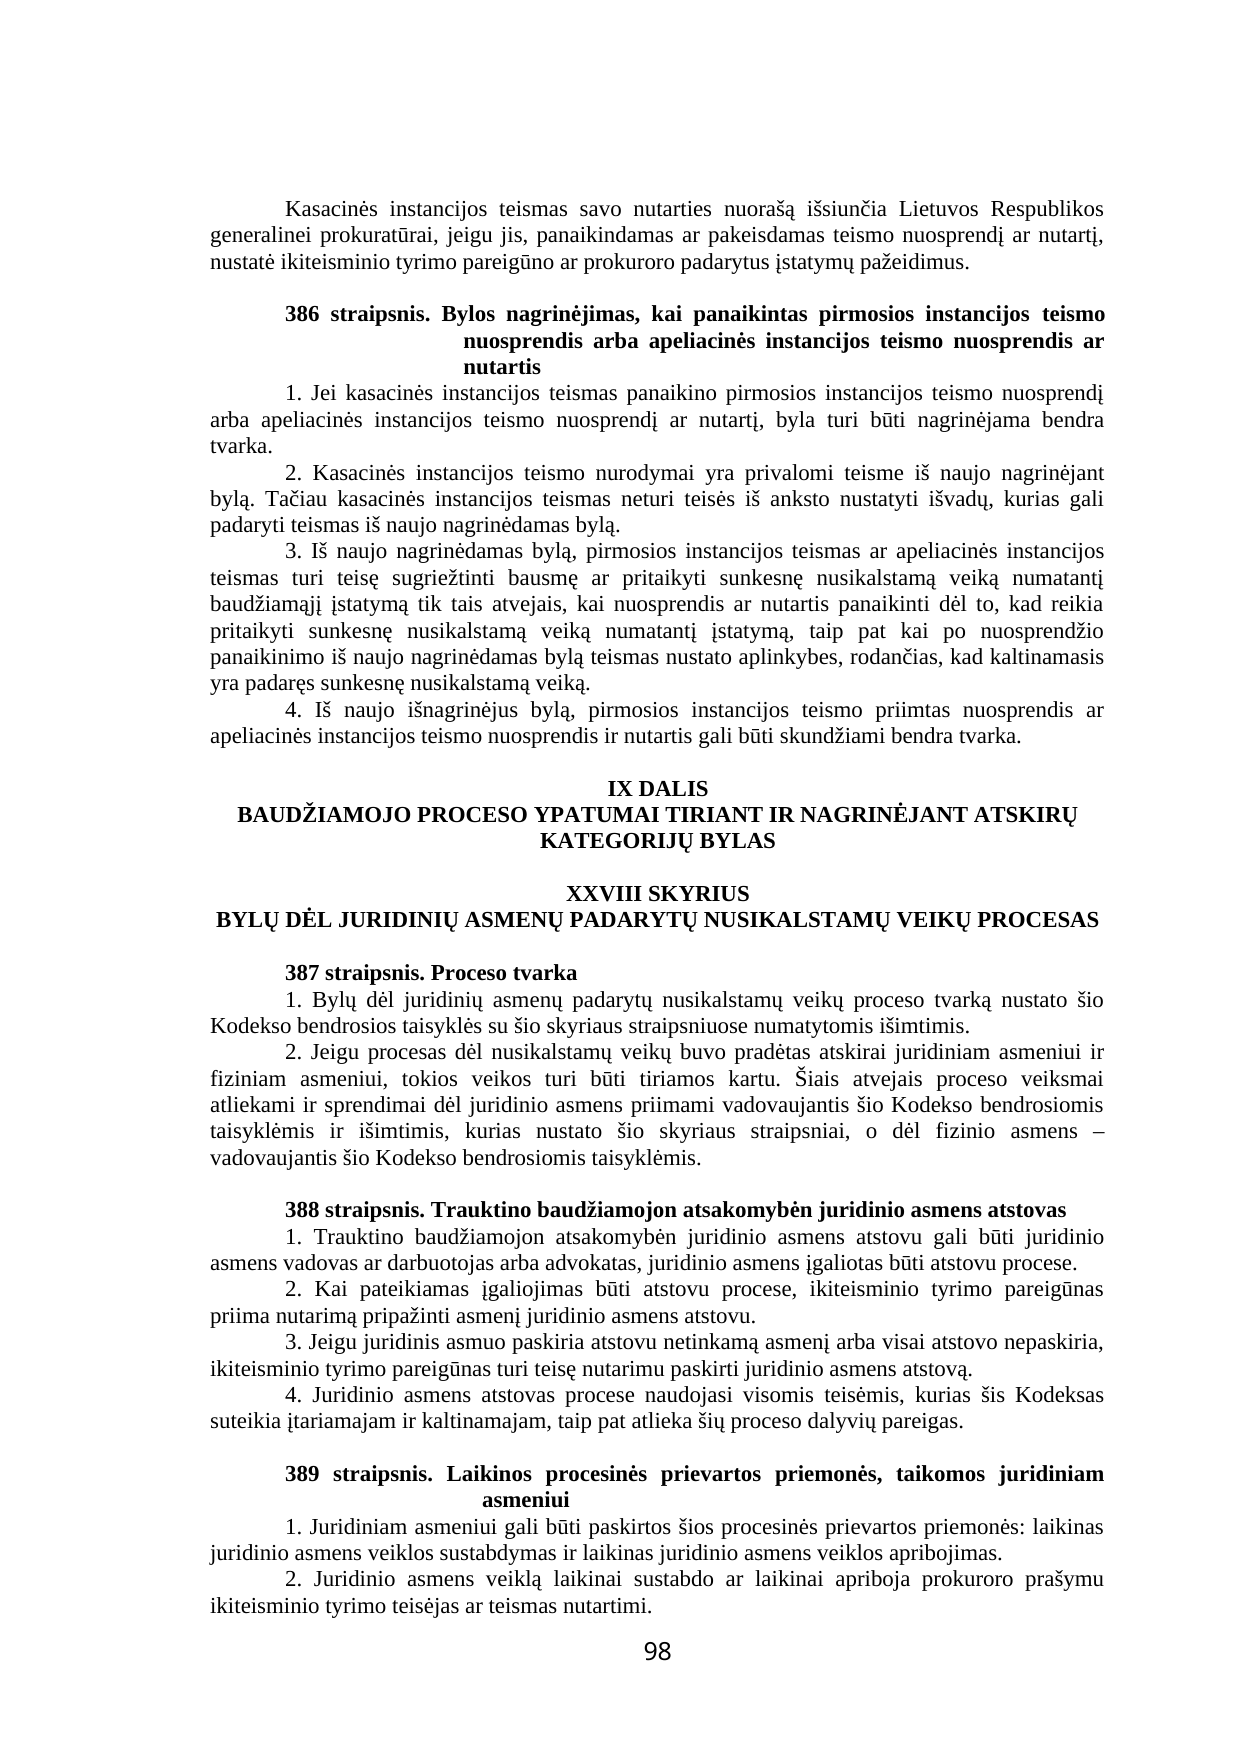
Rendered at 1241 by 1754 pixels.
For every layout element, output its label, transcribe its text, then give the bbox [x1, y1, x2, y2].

text 1. Trauktino baudžiamojon atsakomybėn juridinio asmens atstovu gali būti juridinio asmens vadovas ar darbuotojas arba advokatas, juridinio asmens įgaliotas būti atstovu procese. [210, 1223, 1106, 1276]
text Baudžiamojo proceso ypatumai tiriant ir nagrinėjant atskirų kategorijų bylas [210, 801, 1106, 854]
text 2. Kai pateikiamas įgaliojimas būti atstovu procese, ikiteisminio tyrimo pareigūnas priima nutarimą pripažinti asmenį juridinio asmens atstovu. [210, 1276, 1106, 1328]
text 3. Jeigu juridinis asmuo paskiria atstovu netinkamą asmenį arba visai atstovo nepaskiria, ikiteisminio tyrimo pareigūnas turi teisę nutarimu paskirti juridinio asmens atstovą. [210, 1328, 1106, 1381]
text 1. Bylų dėl juridinių asmenų padarytų nusikalstamų veikų proceso tvarką nustato šio Kodekso bendrosios taisyklės su šio skyriaus straipsniuose numatytomis išimtimis. [210, 986, 1106, 1038]
text 388 straipsnis. Trauktino baudžiamojon atsakomybėn juridinio asmens atstovas [285, 1196, 1106, 1223]
text 1. Jei kasacinės instancijos teismas panaikino pirmosios instancijos teismo nuosprendį arba apeliacinės instancijos teismo nuosprendį ar nutartį, byla turi būti nagrinėjama bendra tvarka. [210, 379, 1106, 458]
text 4. Iš naujo išnagrinėjus bylą, pirmosios instancijos teismo priimtas nuosprendis ar apeliacinės instancijos teismo nuosprendis ir nutartis gali būti skundžiami bendra tvarka. [210, 696, 1106, 748]
text 2. Kasacinės instancijos teismo nurodymai yra privalomi teisme iš naujo nagrinėjant bylą. Tačiau kasacinės instancijos teismas neturi teisės iš anksto nustatyti išvadų, kurias gali padaryti teismas iš naujo nagrinėdamas bylą. [210, 458, 1106, 538]
subtitle IX dalis [210, 775, 1106, 801]
text 2. Jeigu procesas dėl nusikalstamų veikų buvo pradėtas atskirai juridiniam asmeniui ir fiziniam asmeniui, tokios veikos turi būti tiriamos kartu. Šiais atvejais proceso veiksmai atliekami ir sprendimai dėl juridinio asmens priimami vadovaujantis šio Kodekso bendrosiomis taisyklėmis ir išimtimis, kurias nustato šio skyriaus straipsniai, o dėl fizinio asmens – vadovaujantis šio Kodekso bendrosiomis taisyklėmis. [210, 1038, 1106, 1170]
text 1. Juridiniam asmeniui gali būti paskirtos šios procesinės prievartos priemonės: laikinas juridinio asmens veiklos sustabdymas ir laikinas juridinio asmens veiklos apribojimas. [210, 1513, 1106, 1565]
text 389 straipsnis. Laikinos procesinės prievartos priemonės, taikomos juridiniam asmeniui [285, 1460, 1106, 1513]
text Kasacinės instancijos teismas savo nutarties nuorašą išsiunčia Lietuvos Respublikos generalinei prokuratūrai, jeigu jis, panaikindamas ar pakeisdamas teismo nuosprendį ar nutartį, nustatė ikiteisminio tyrimo pareigūno ar prokuroro padarytus įstatymų pažeidimus. [210, 195, 1106, 274]
text 2. Juridinio asmens veiklą laikinai sustabdo ar laikinai apriboja prokuroro prašymu ikiteisminio tyrimo teisėjas ar teismas nutartimi. [210, 1565, 1106, 1618]
text 3. Iš naujo nagrinėdamas bylą, pirmosios instancijos teismas ar apeliacinės instancijos teismas turi teisę sugriežtinti bausmę ar pritaikyti sunkesnę nusikalstamą veiką numatantį baudžiamąjį įstatymą tik tais atvejais, kai nuosprendis ar nutartis panaikinti dėl to, kad reikia pritaikyti sunkesnę nusikalstamą veiką numatantį įstatymą, taip pat kai po nuosprendžio panaikinimo iš naujo nagrinėdamas bylą teismas nustato aplinkybes, rodančias, kad kaltinamasis yra padaręs sunkesnę nusikalstamą veiką. [210, 538, 1106, 696]
text 387 straipsnis. Proceso tvarka [210, 959, 1106, 986]
subtitle XXVIII skyrius [210, 880, 1106, 907]
text 386 straipsnis. Bylos nagrinėjimas, kai panaikintas pirmosios instancijos teismo nuosprendis arba apeliacinės instancijos teismo nuosprendis ar nutartis [285, 300, 1106, 379]
text 4. Juridinio asmens atstovas procese naudojasi visomis teisėmis, kurias šis Kodeksas suteikia įtariamajam ir kaltinamajam, taip pat atlieka šių proceso dalyvių pareigas. [210, 1381, 1106, 1434]
text Bylų dėl juridinių asmenų padarytų nusikalstamų veikų procesas [210, 907, 1106, 933]
